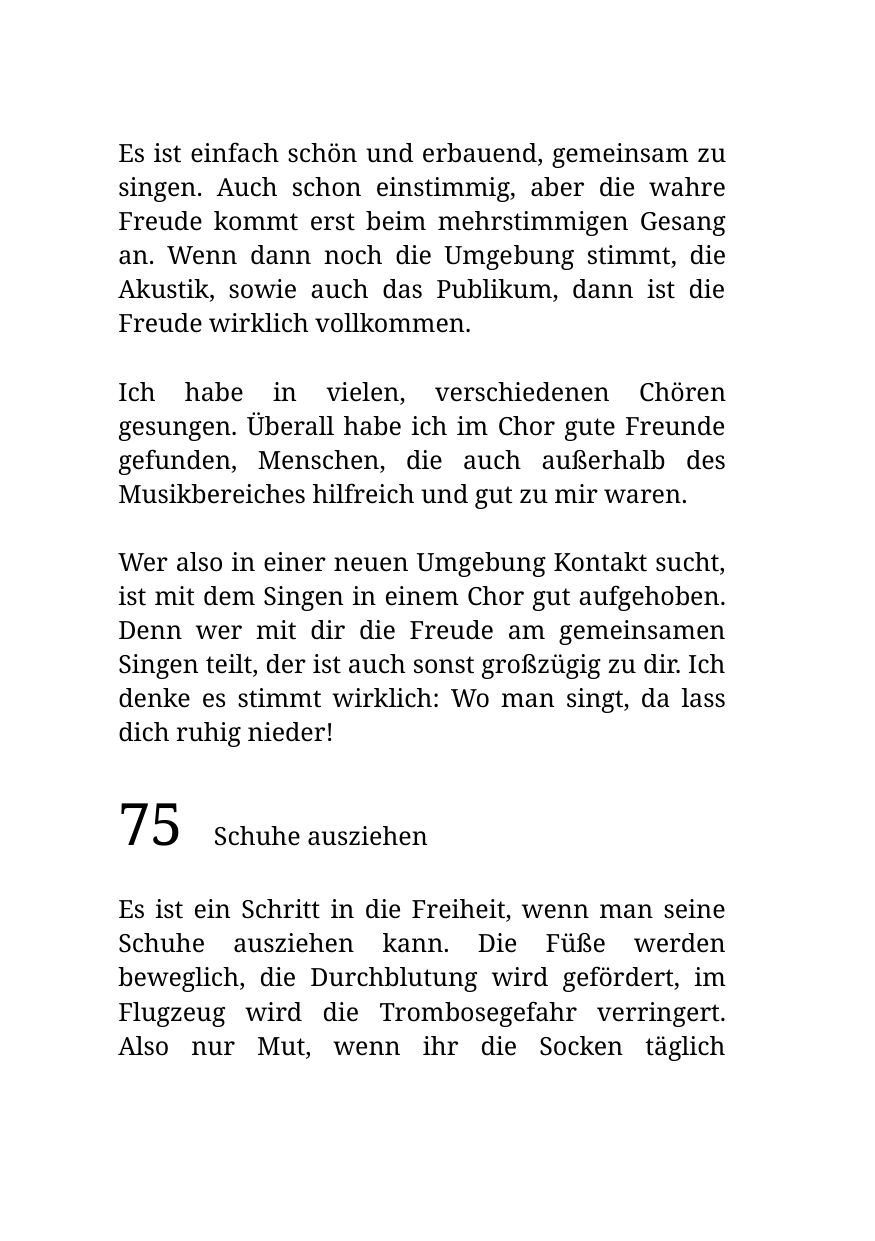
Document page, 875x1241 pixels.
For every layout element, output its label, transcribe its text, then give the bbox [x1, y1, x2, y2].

text Wer also in einer neuen Umgebung Kontakt sucht, ist mit dem Singen in einem Chor gut aufgehoben. Denn wer mit dir die Freude am gemeinsamen Singen teilt, der ist auch sonst großzügig zu dir. Ich denke es stimmt wirklich: Wo man singt, da lass dich ruhig nieder! [118, 544, 726, 749]
text Es ist einfach schön und erbauend, gemeinsam zu singen. Auch schon einstimmig, aber die wahre Freude kommt erst beim mehrstimmigen Gesang an. Wenn dann noch die Umge­bung stimmt, die Akustik, sowie auch das Publikum, dann ist die Freude wirklich vollkommen. [118, 136, 726, 340]
text Ich habe in vielen, verschiedenen Chören gesungen. Überall habe ich im Chor gute Freunde gefun­den, Menschen, die auch außerhalb des Musikbereiches hilfreich und gut zu mir waren. [118, 374, 726, 511]
subtitle 75 Schuhe ausziehen [118, 783, 726, 862]
text Es ist ein Schritt in die Freiheit, wenn man seine Schuhe ausziehen kann. Die Füße werden beweglich, die Durchblutung wird gefördert, im Flugzeug wird die Trom­bosegefahr verringert. Also nur Mut, wenn ihr die Socken täglich [118, 892, 726, 1062]
